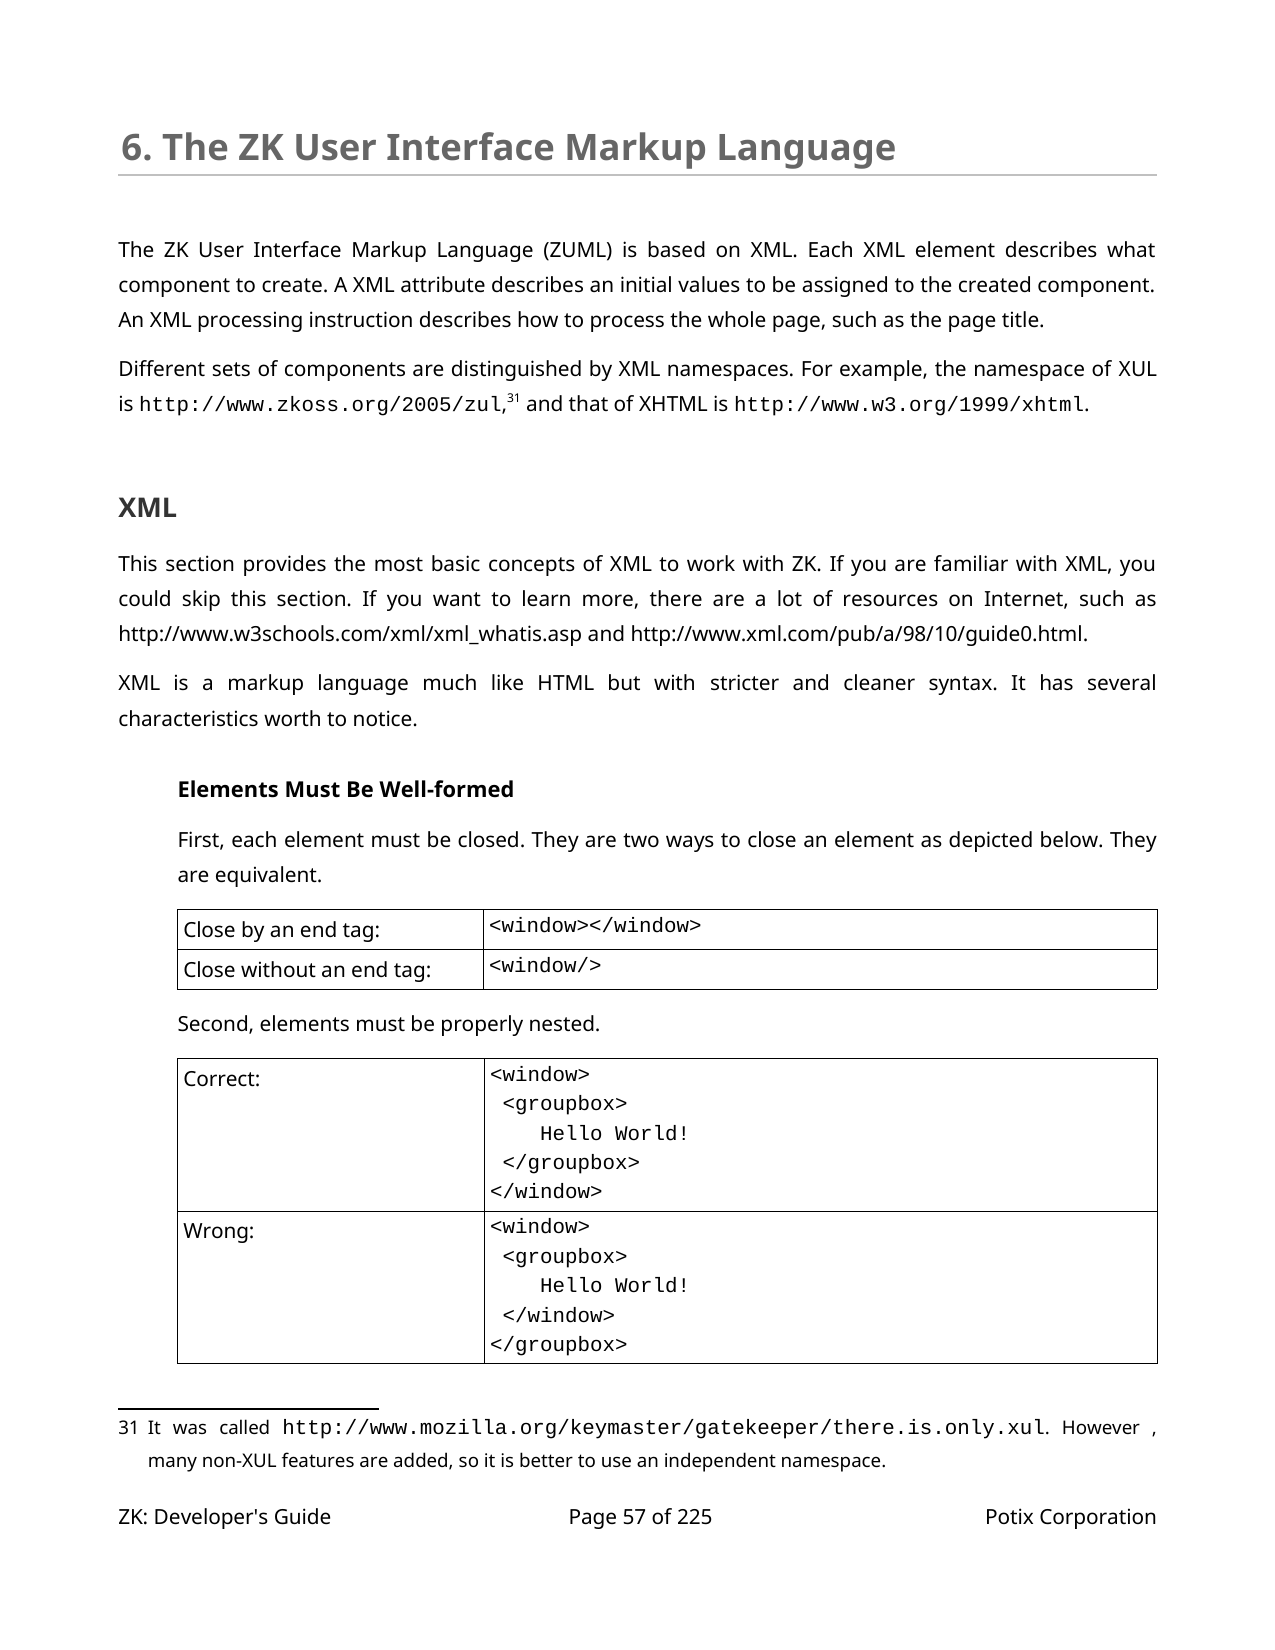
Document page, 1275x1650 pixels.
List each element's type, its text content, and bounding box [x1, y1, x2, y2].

table_cell <window> <groupbox> Hello World! </window> </groupbox> [485, 1212, 1157, 1363]
text Second, elements must be properly nested. [177, 1009, 1157, 1038]
table_header Close by an end tag: [178, 910, 483, 949]
table_header Correct: [178, 1059, 484, 1211]
subtitle 6. The ZK User Interface Markup Language [118, 118, 1157, 174]
table_header <window> <groupbox> Hello World! </groupbox> </window> [485, 1059, 1157, 1211]
text First, each element must be closed. They are two ways to close an element as depicted below. They are equivalent. [177, 825, 1157, 888]
text The ZK User Interface Markup Language (ZUML) is based on XML. Each XML element describes what component to create. A XML attribute describes an initial values to be assigned to the created component. An XML processing instruction describes how to process the whole page, such as the page title. [118, 235, 1157, 333]
text This section provides the most basic concepts of XML to work with ZK. If you are familiar with XML, you could skip this section. If you want to learn more, there are a lot of resources on Internet, such as http://www.w3schools.com/xml/xml_whatis.asp and http://www.xml.com/pub/a/98/10/guide0.html. [118, 549, 1157, 648]
table_cell Close without an end tag: [178, 950, 483, 989]
text It was called http://www.mozilla.org/keymaster/gatekeeper/there.is.only.xul. However , many non-XUL features are added, so it is better to use an independent namespace. [118, 1415, 1157, 1473]
table_cell <window/> [484, 950, 1157, 989]
text XML is a markup language much like HTML but with stricter and cleaner syntax. It has several characteristics worth to notice. [118, 668, 1157, 732]
subtitle Elements Must Be Well-formed [177, 774, 1157, 804]
table_cell Wrong: [178, 1212, 484, 1363]
table_header <window></window> [484, 910, 1157, 949]
subtitle XML [118, 489, 1157, 526]
text Different sets of components are distinguished by XML namespaces. For example, the namespace of XUL is http://www.zkoss.org/2005/zul, and that of XHTML is http://www.w3.org/1999/xhtml. [118, 354, 1157, 418]
